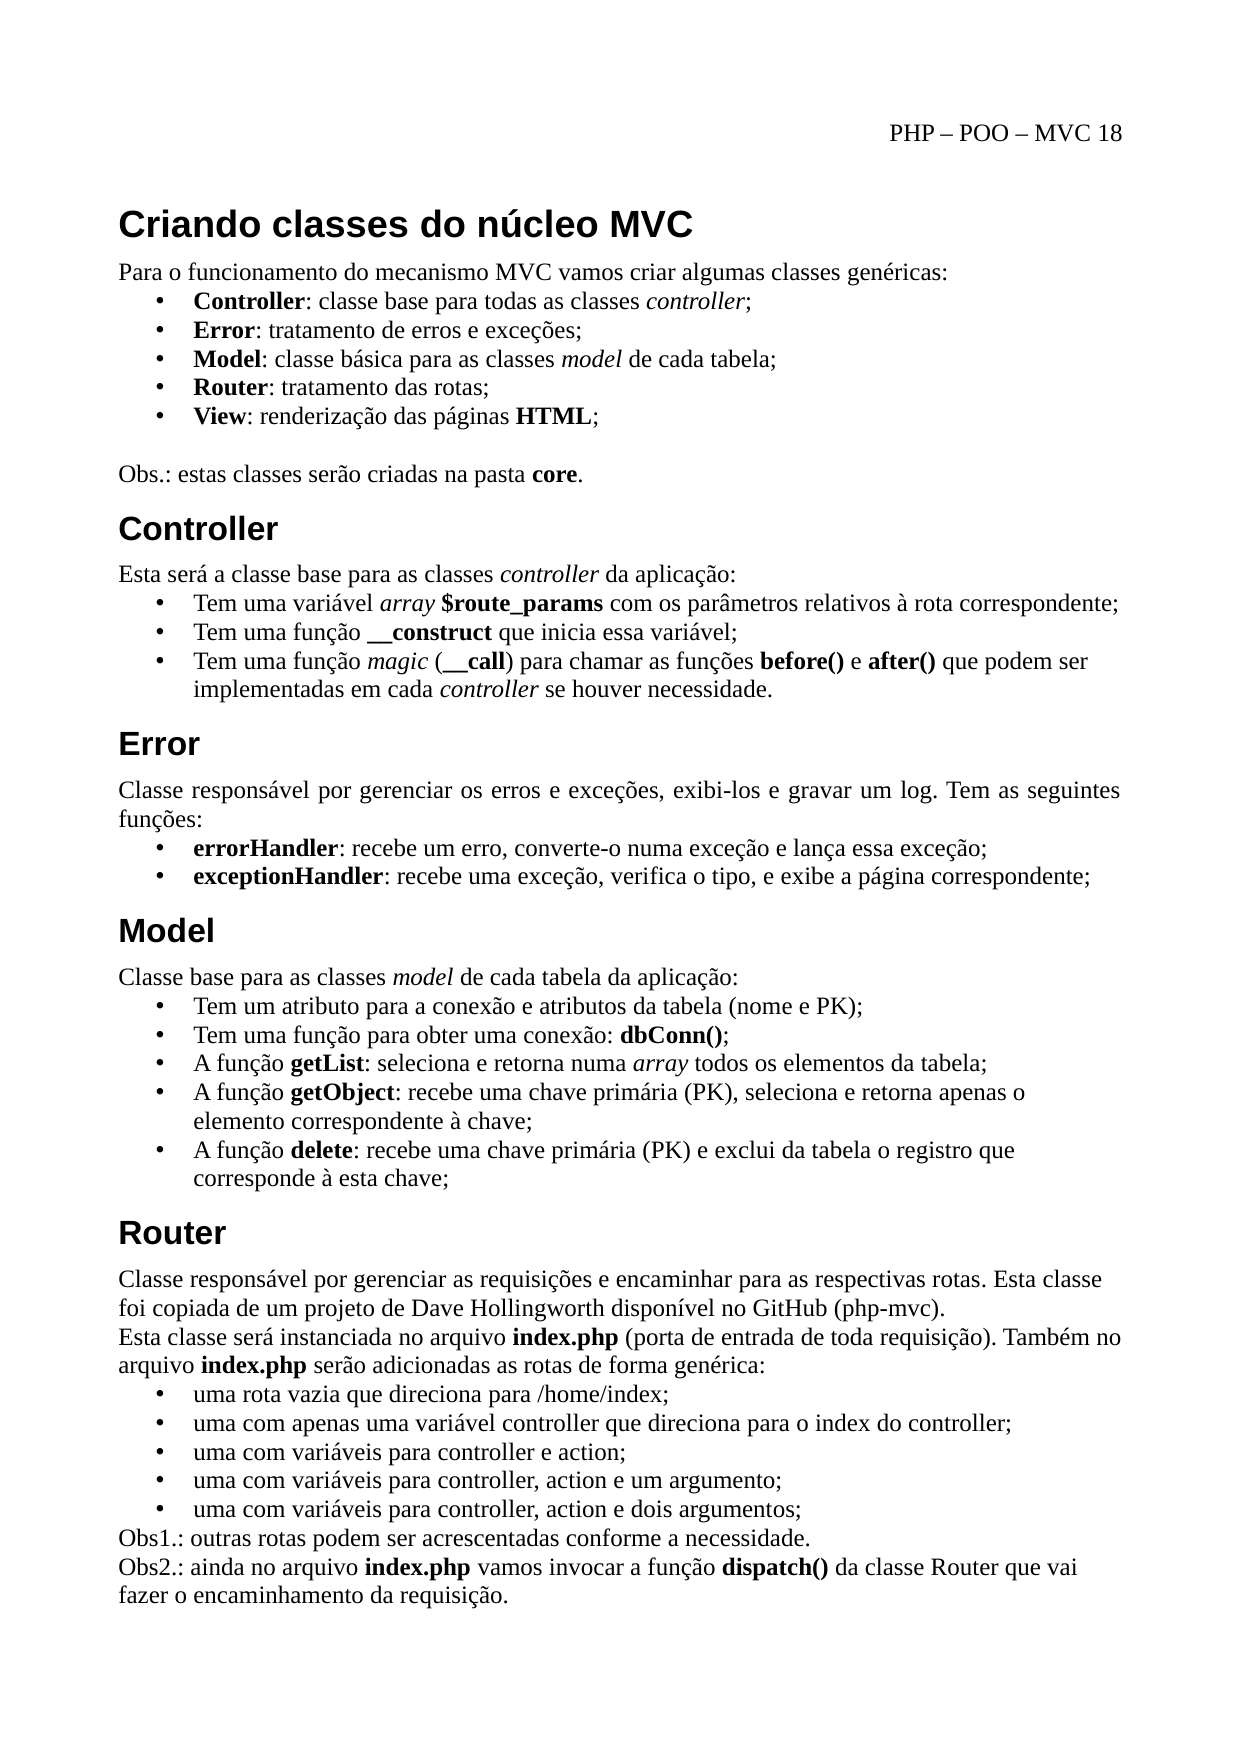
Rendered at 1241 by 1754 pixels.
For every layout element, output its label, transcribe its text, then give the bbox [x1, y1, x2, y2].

list uma rota vazia que direciona para /home/index; [156, 1379, 1122, 1408]
list uma com variáveis para controller e action; [156, 1437, 1122, 1465]
subtitle Model [118, 911, 1122, 950]
text Obs.: estas classes serão criadas na pasta core. [118, 459, 1122, 487]
text Classe responsável por gerenciar os erros e exceções, exibi-los e gravar um log. Tem as seguintes funções: [118, 775, 1122, 833]
list Router: tratamento das rotas; [156, 372, 1122, 401]
list Tem uma função magic (__call) para chamar as funções before() e after() que podem ser implementadas em cada controller se houver necessidade. [156, 646, 1122, 703]
list uma com variáveis para controller, action e dois argumentos; [156, 1494, 1122, 1523]
list View: renderização das páginas HTML; [156, 401, 1122, 430]
text Esta será a classe base para as classes controller da aplicação: [118, 559, 1122, 588]
list Tem uma função para obter uma conexão: dbConn(); [156, 1020, 1122, 1048]
text Classe base para as classes model de cada tabela da aplicação: [118, 962, 1122, 991]
list Model: classe básica para as classes model de cada tabela; [156, 344, 1122, 372]
list errorHandler: recebe um erro, converte-o numa exceção e lança essa exceção; [156, 833, 1122, 861]
subtitle Controller [118, 508, 1122, 547]
text Classe responsável por gerenciar as requisições e encaminhar para as respectivas rotas. Esta classe foi copiada de um projeto de Dave Hollingworth disponível no GitHub (php-mvc). [118, 1264, 1122, 1322]
list Error: tratamento de erros e exceções; [156, 315, 1122, 344]
subtitle Criando classes do núcleo MVC [118, 201, 1122, 245]
list Tem um atributo para a conexão e atributos da tabela (nome e PK); [156, 991, 1122, 1020]
text Para o funcionamento do mecanismo MVC vamos criar algumas classes genéricas: [118, 257, 1122, 286]
list uma com apenas uma variável controller que direciona para o index do controller; [156, 1408, 1122, 1437]
text Obs2.: ainda no arquivo index.php vamos invocar a função dispatch() da classe Router que vai fazer o encaminhamento da requisição. [118, 1552, 1122, 1609]
subtitle Error [118, 724, 1122, 763]
list A função delete: recebe uma chave primária (PK) e exclui da tabela o registro que corresponde à esta chave; [156, 1135, 1122, 1192]
list Tem uma variável array $route_params com os parâmetros relativos à rota correspondente; [156, 588, 1122, 617]
text Esta classe será instanciada no arquivo index.php (porta de entrada de toda requisição). Também no arquivo index.php serão adicionadas as rotas de forma genérica: [118, 1322, 1122, 1379]
list A função getObject: recebe uma chave primária (PK), seleciona e retorna apenas o elemento correspondente à chave; [156, 1077, 1122, 1135]
list Tem uma função __construct que inicia essa variável; [156, 617, 1122, 646]
subtitle Router [118, 1213, 1122, 1252]
list exceptionHandler: recebe uma exceção, verifica o tipo, e exibe a página correspondente; [156, 861, 1122, 890]
list A função getList: seleciona e retorna numa array todos os elementos da tabela; [156, 1048, 1122, 1077]
list Controller: classe base para todas as classes controller; [156, 286, 1122, 315]
text Obs1.: outras rotas podem ser acrescentadas conforme a necessidade. [118, 1523, 1122, 1552]
list uma com variáveis para controller, action e um argumento; [156, 1465, 1122, 1494]
